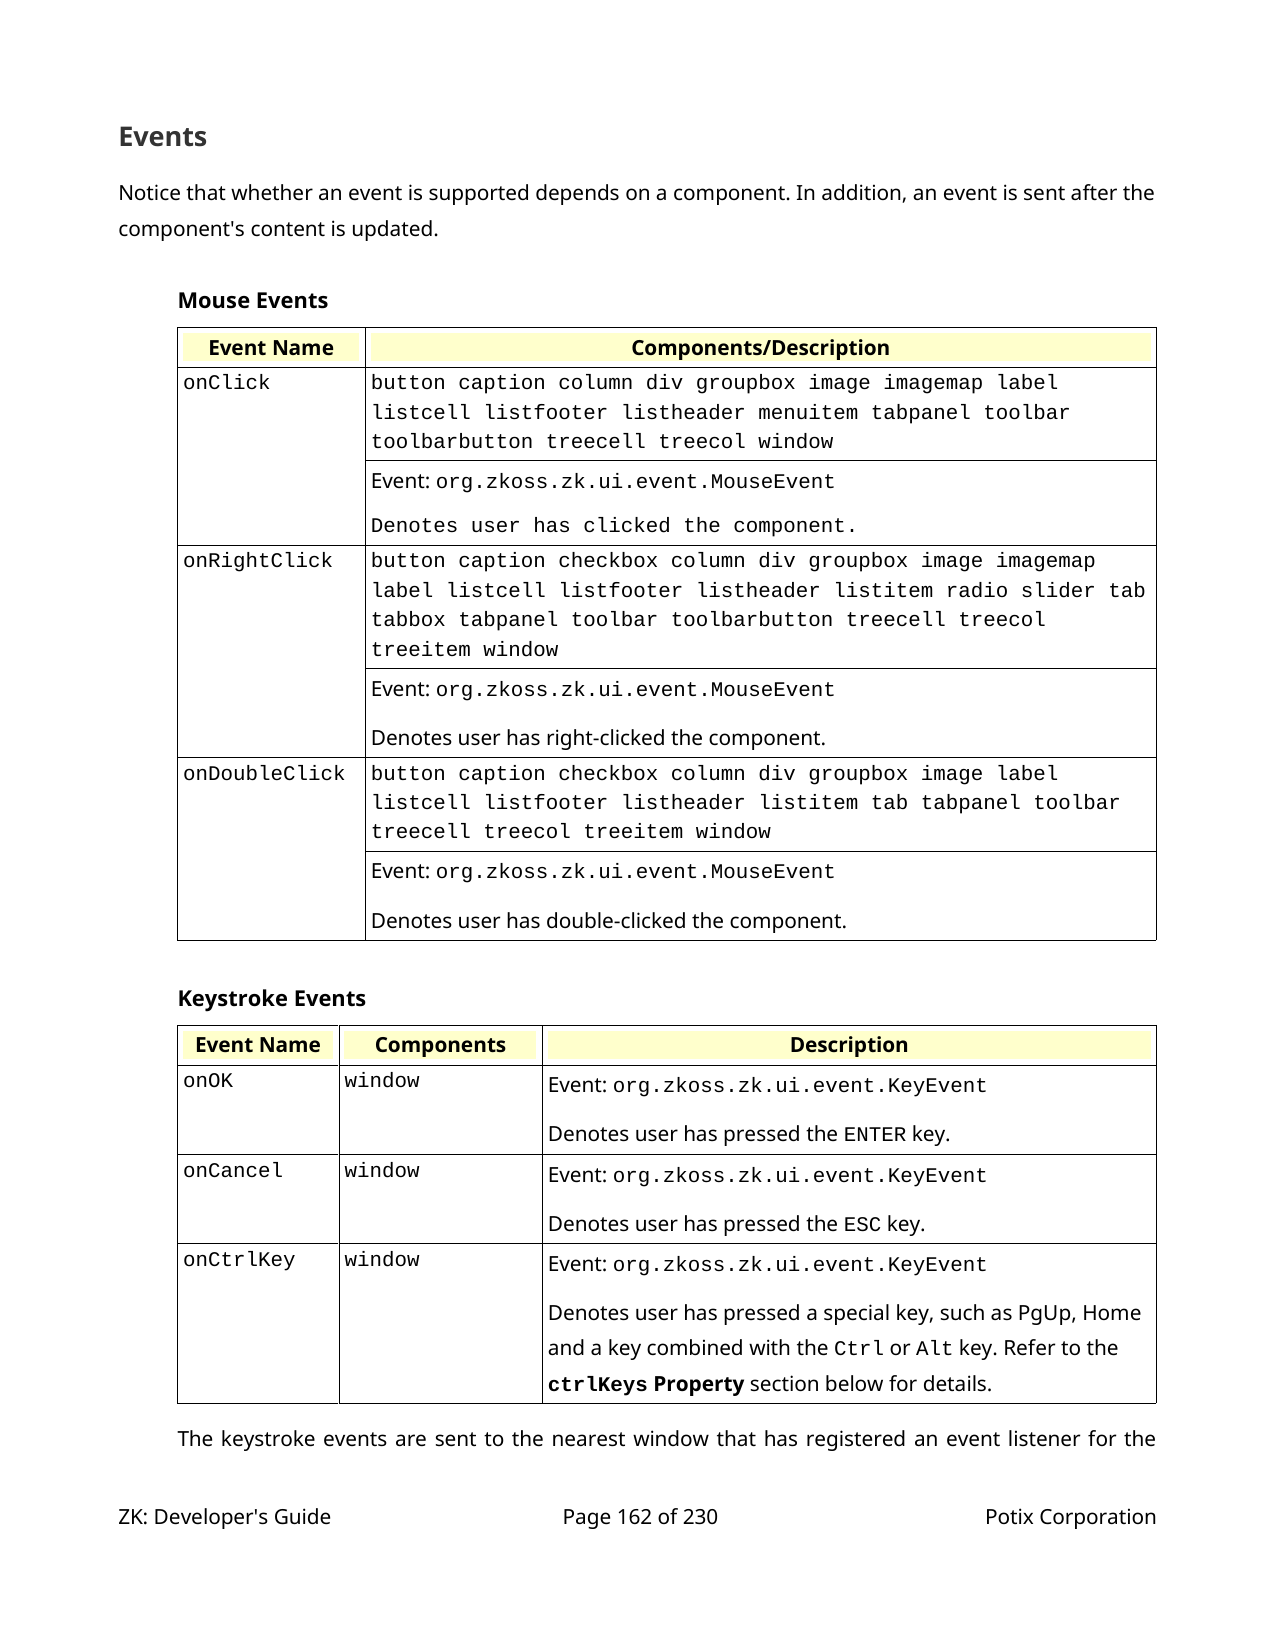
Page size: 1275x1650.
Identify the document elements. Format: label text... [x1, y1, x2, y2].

subtitle Mouse Events [177, 284, 1157, 314]
table_header Components [340, 1026, 542, 1065]
table_header Event Name [178, 1026, 338, 1065]
table_cell Event: org.zkoss.zk.ui.event.KeyEvent Denotes user has pressed a special key, such as PgUp, Home and a key combined with the Ctrl or Alt key. Refer to the ctrlKeys Property section below for details. [543, 1244, 1156, 1403]
table_cell onRightClick [178, 546, 365, 757]
table_cell onOK [178, 1066, 338, 1154]
subtitle Events [118, 118, 1157, 155]
table_cell window [340, 1066, 542, 1154]
table_cell window [340, 1244, 542, 1403]
table_cell onCancel [178, 1155, 338, 1243]
table_header Description [543, 1026, 1156, 1065]
table_cell window [340, 1155, 542, 1243]
subtitle Keystroke Events [177, 982, 1157, 1012]
table_header Event Name [178, 328, 365, 367]
table_cell Event: org.zkoss.zk.ui.event.MouseEvent Denotes user has double-clicked the component. [366, 852, 1156, 940]
table_cell Event: org.zkoss.zk.ui.event.MouseEvent Denotes user has clicked the component. [366, 461, 1156, 545]
table_cell Event: org.zkoss.zk.ui.event.KeyEvent Denotes user has pressed the ENTER key. [543, 1066, 1156, 1154]
table_cell Event: org.zkoss.zk.ui.event.MouseEvent Denotes user has right-clicked the component. [366, 669, 1156, 757]
table_cell onCtrlKey [178, 1244, 338, 1403]
table_cell onClick [178, 368, 365, 545]
table_cell onDoubleClick [178, 758, 365, 940]
table_header button caption column div groupbox image imagemap label listcell listfooter listheader menuitem tabpanel toolbar toolbarbutton treecell treecol window [366, 368, 1156, 460]
table_header button caption checkbox column div groupbox image label listcell listfooter listheader listitem tab tabpanel toolbar treecell treecol treeitem window [366, 758, 1156, 851]
text The keystroke events are sent to the nearest window that has registered an event listener for the [177, 1424, 1157, 1452]
table_header Components/Description [366, 328, 1156, 367]
table_header button caption checkbox column div groupbox image imagemap label listcell listfooter listheader listitem radio slider tab tabbox tabpanel toolbar toolbarbutton treecell treecol treeitem window [366, 546, 1156, 668]
table_cell Event: org.zkoss.zk.ui.event.KeyEvent Denotes user has pressed the ESC key. [543, 1155, 1156, 1243]
text Notice that whether an event is supported depends on a component. In addition, an event is sent after the component's content is updated. [118, 178, 1157, 242]
